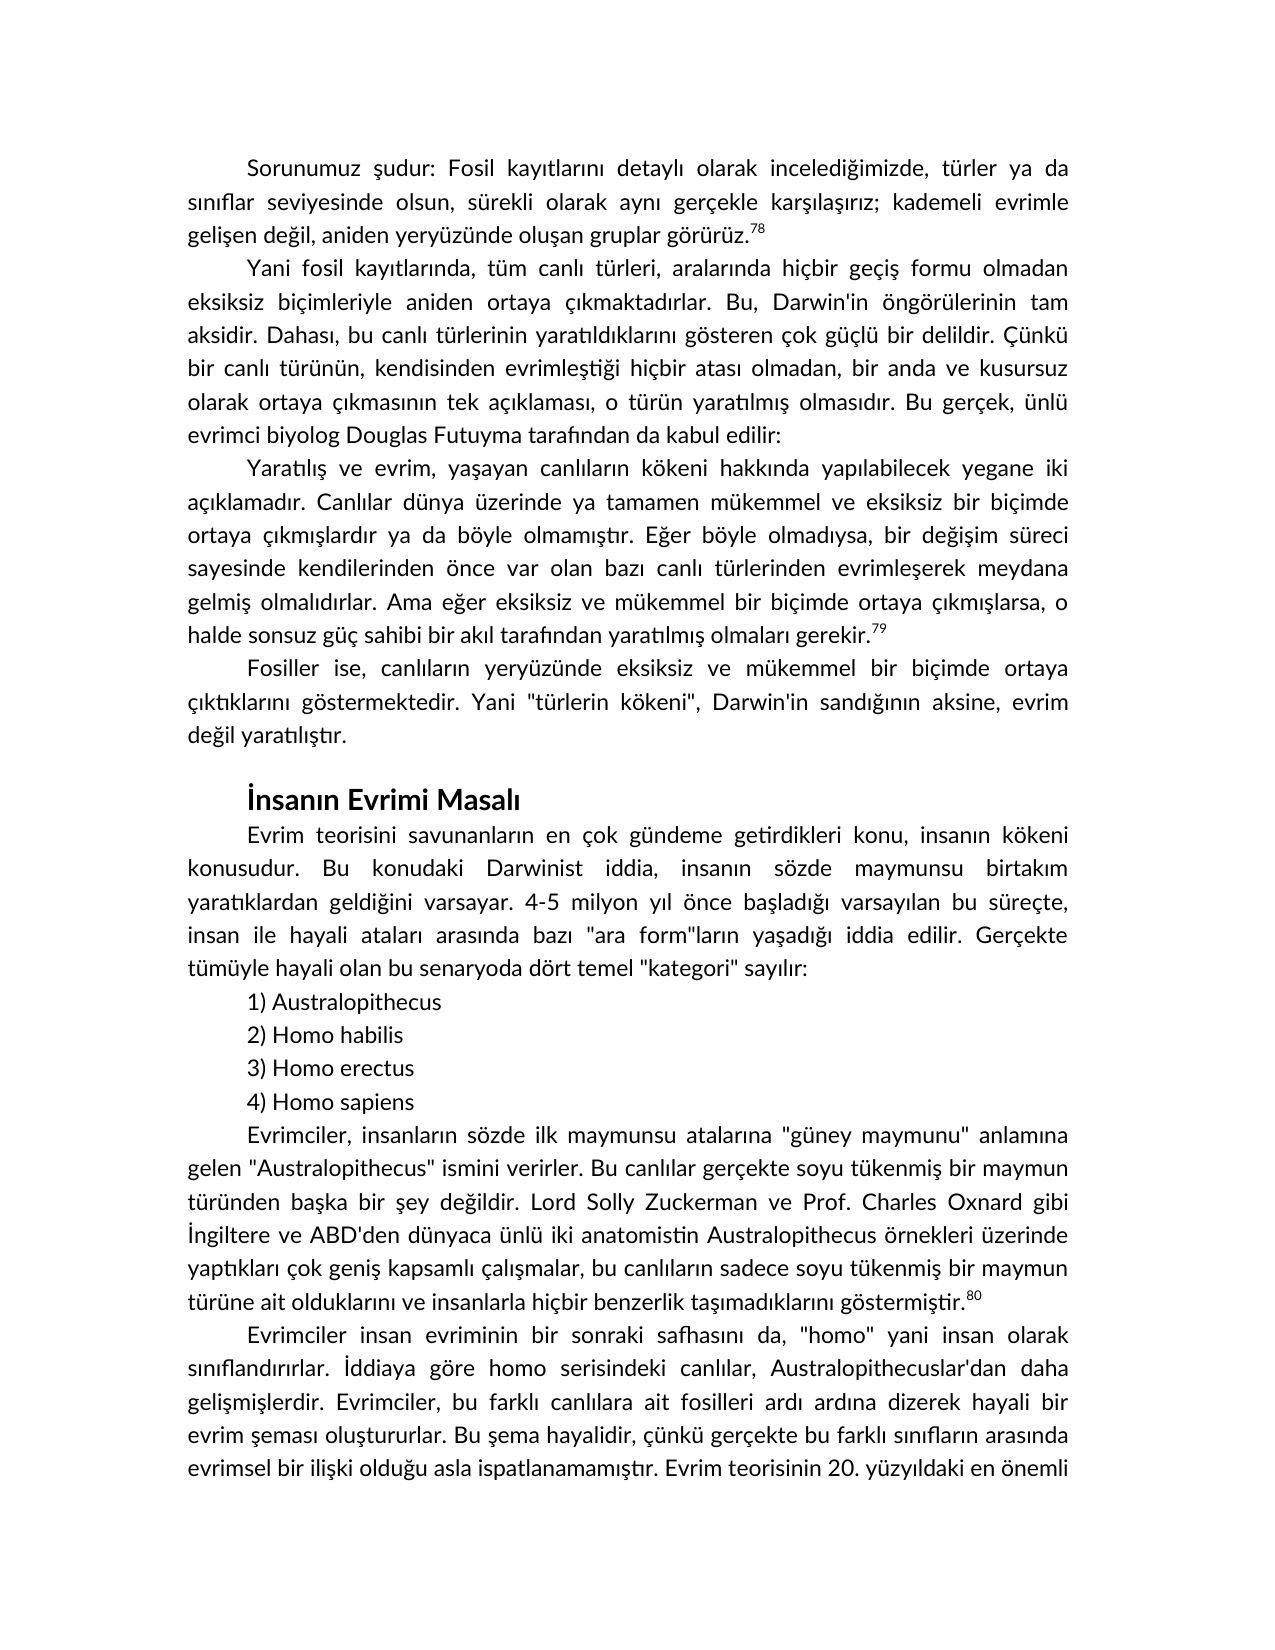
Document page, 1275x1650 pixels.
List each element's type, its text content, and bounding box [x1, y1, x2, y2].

text Evrimciler insan evriminin bir sonraki safhasını da, "homo" yani insan olarak sınıflandırırlar. İddiaya göre homo serisindeki canlılar, Australopithecuslar'dan daha gelişmişlerdir. Evrimciler, bu farklı canlılara ait fosilleri ardı ardına dizerek hayali bir evrim şeması oluştururlar. Bu şema hayalidir, çünkü gerçekte bu farklı sınıfların arasında evrimsel bir ilişki olduğu asla ispatlanamamıştır. Evrim teorisinin 20. yüzyıldaki en önemli [187, 1317, 1070, 1483]
text Yaratılış ve evrim, yaşayan canlıların kökeni hakkında yapılabilecek yegane iki açıklamadır. Canlılar dünya üzerinde ya tamamen mükemmel ve eksiksiz bir biçimde ortaya çıkmışlardır ya da böyle olmamıştır. Eğer böyle olmadıysa, bir değişim süreci sayesinde kendilerinden önce var olan bazı canlı türlerinden evrimleşerek meydana gelmiş olmalıdırlar. Ama eğer eksiksiz ve mükemmel bir biçimde ortaya çıkmışlarsa, o halde sonsuz güç sahibi bir akıl tarafından yaratılmış olmaları gerekir.79 [187, 450, 1070, 650]
text Evrim teorisini savunanların en çok gündeme getirdikleri konu, insanın kökeni konusudur. Bu konudaki Darwinist iddia, insanın sözde maymunsu birtakım yaratıklardan geldiğini varsayar. 4-5 milyon yıl önce başladığı varsayılan bu süreçte, insan ile hayali ataları arasında bazı "ara form"ların yaşadığı iddia edilir. Gerçekte tümüyle hayali olan bu senaryoda dört temel "kategori" sayılır: [187, 817, 1070, 983]
text Evrimciler, insanların sözde ilk maymunsu atalarına "güney maymunu" anlamına gelen "Australopithecus" ismini verirler. Bu canlılar gerçekte soyu tükenmiş bir maymun türünden başka bir şey değildir. Lord Solly Zuckerman ve Prof. Charles Oxnard gibi İngiltere ve ABD'den dünyaca ünlü iki anatomistin Australopithecus örnekleri üzerinde yaptıkları çok geniş kapsamlı çalışmalar, bu canlıların sadece soyu tükenmiş bir maymun türüne ait olduklarını ve insanlarla hiçbir benzerlik taşımadıklarını göstermiştir.80 [187, 1117, 1070, 1317]
text 4) Homo sapiens [187, 1083, 1070, 1117]
text 3) Homo erectus [187, 1050, 1070, 1083]
text 2) Homo habilis [187, 1017, 1070, 1050]
text İnsanın Evrimi Masalı [187, 783, 1070, 817]
text Yani fosil kayıtlarında, tüm canlı türleri, aralarında hiçbir geçiş formu olmadan eksiksiz biçimleriyle aniden ortaya çıkmaktadırlar. Bu, Darwin'in öngörülerinin tam aksidir. Dahası, bu canlı türlerinin yaratıldıklarını gösteren çok güçlü bir delildir. Çünkü bir canlı türünün, kendisinden evrimleştiği hiçbir atası olmadan, bir anda ve kusursuz olarak ortaya çıkmasının tek açıklaması, o türün yaratılmış olmasıdır. Bu gerçek, ünlü evrimci biyolog Douglas Futuyma tarafından da kabul edilir: [187, 250, 1070, 450]
text Fosiller ise, canlıların yeryüzünde eksiksiz ve mükemmel bir biçimde ortaya çıktıklarını göstermektedir. Yani "türlerin kökeni", Darwin'in sandığının aksine, evrim değil yaratılıştır. [187, 650, 1070, 750]
text 1) Australopithecus [187, 983, 1070, 1017]
text Sorunumuz şudur: Fosil kayıtlarını detaylı olarak incelediğimizde, türler ya da sınıflar seviyesinde olsun, sürekli olarak aynı gerçekle karşılaşırız; kademeli evrimle gelişen değil, aniden yeryüzünde oluşan gruplar görürüz.78 [187, 150, 1070, 250]
